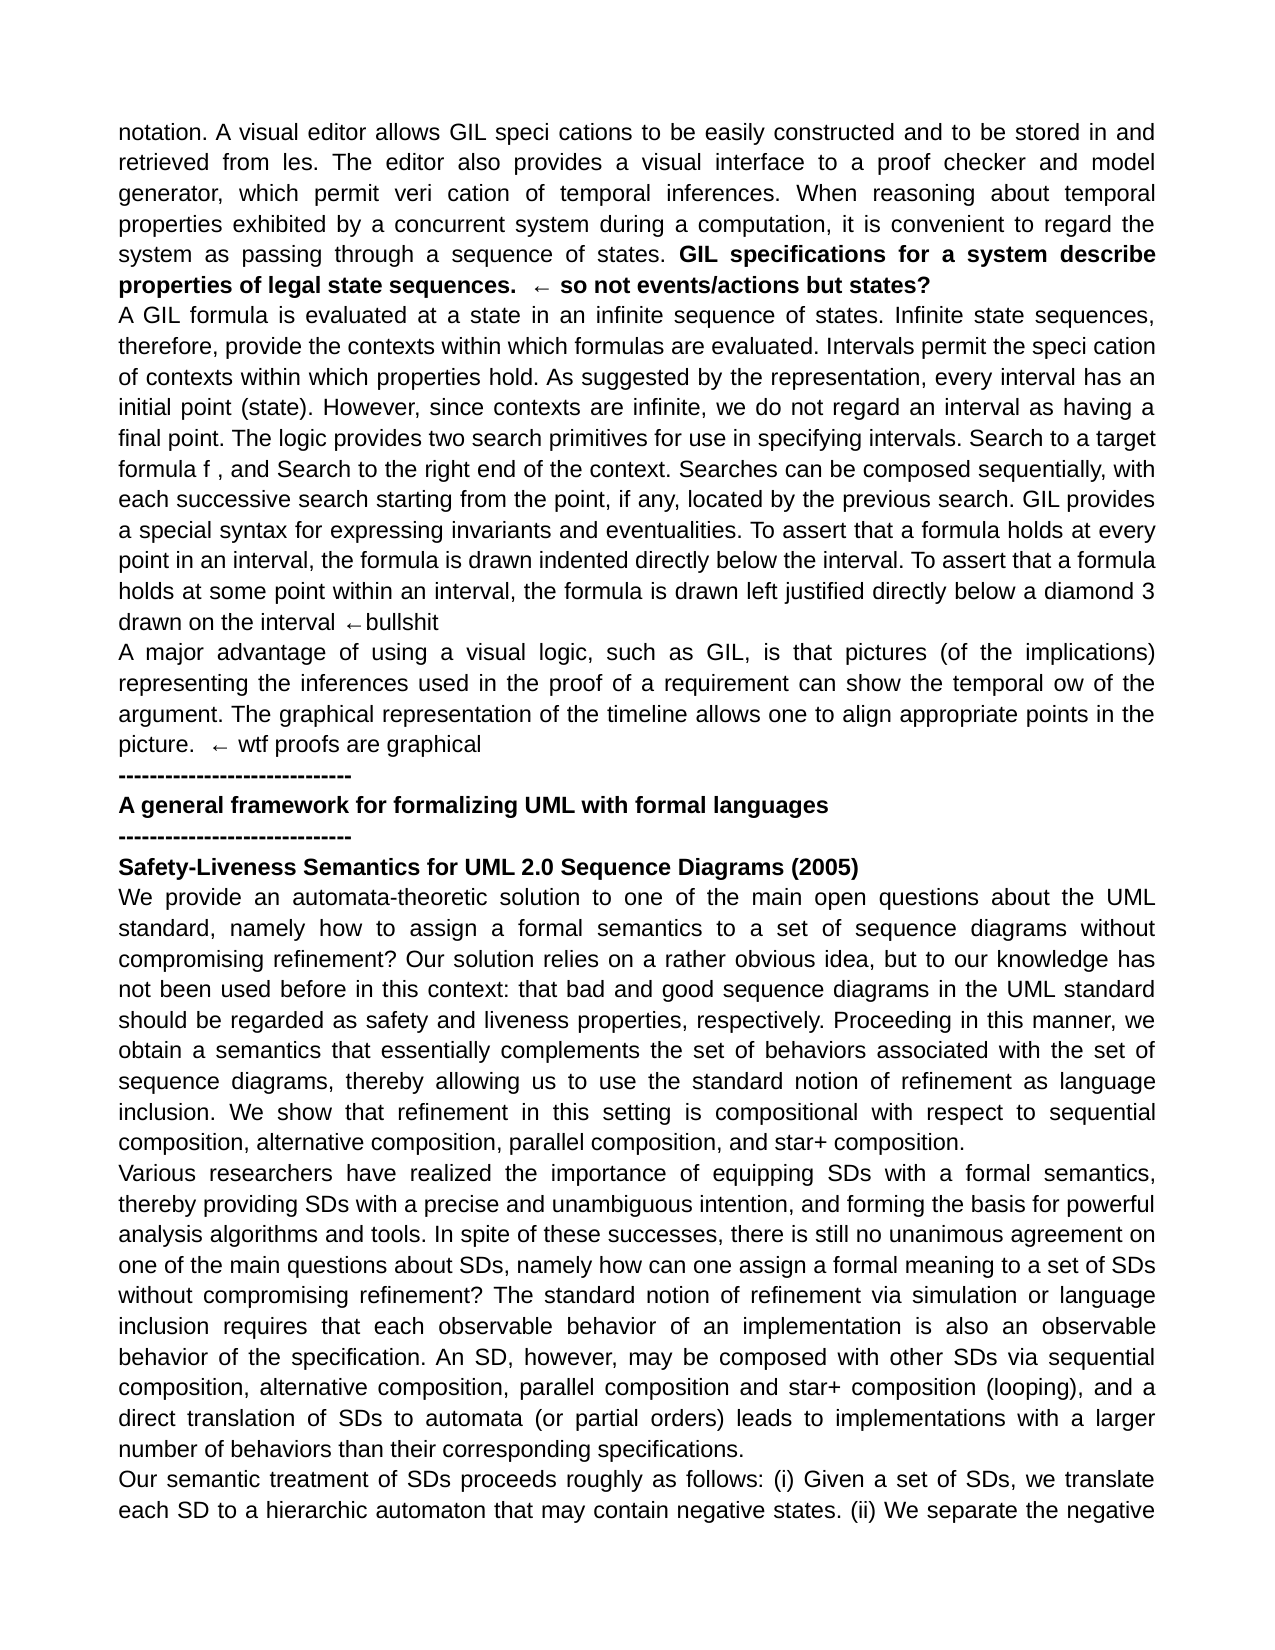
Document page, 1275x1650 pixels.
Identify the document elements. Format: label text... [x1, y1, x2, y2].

text notation. A visual editor allows GIL speci cations to be easily constructed and to be stored in and retrieved from les. The editor also provides a visual interface to a proof checker and model generator, which permit veri cation of temporal inferences. When reasoning about temporal properties exhibited by a concurrent system during a computation, it is convenient to regard the system as passing through a sequence of states. GIL specifications for a system describe properties of legal state sequences. ← so not events/actions but states? [118, 118, 1157, 298]
text We provide an automata-theoretic solution to one of the main open questions about the UML standard, namely how to assign a formal semantics to a set of sequence diagrams without compromising refinement? Our solution relies on a rather obvious idea, but to our knowledge has not been used before in this context: that bad and good sequence diagrams in the UML standard should be regarded as safety and liveness properties, respectively. Proceeding in this manner, we obtain a semantics that essentially complements the set of behaviors associated with the set of sequence diagrams, thereby allowing us to use the standard notion of refinement as language inclusion. We show that refinement in this setting is compositional with respect to sequential composition, alternative composition, parallel composition, and star+ composition. [118, 884, 1157, 1156]
text ------------------------------ [118, 822, 1157, 849]
text A GIL formula is evaluated at a state in an infinite sequence of states. Infinite state sequences, therefore, provide the contexts within which formulas are evaluated. Intervals permit the speci cation of contexts within which properties hold. As suggested by the representation, every interval has an initial point (state). However, since contexts are infinite, we do not regard an interval as having a final point. The logic provides two search primitives for use in specifying intervals. Search to a target formula f , and Search to the right end of the context. Searches can be composed sequentially, with each successive search starting from the point, if any, located by the previous search. GIL provides a special syntax for expressing invariants and eventualities. To assert that a formula holds at every point in an interval, the formula is drawn indented directly below the interval. To assert that a formula holds at some point within an interval, the formula is drawn left justified directly below a diamond 3 drawn on the interval ←bullshit [118, 302, 1157, 635]
text Our semantic treatment of SDs proceeds roughly as follows: (i) Given a set of SDs, we translate each SD to a hierarchic automaton that may contain negative states. (ii) We separate the negative [118, 1466, 1157, 1523]
text A major advantage of using a visual logic, such as GIL, is that pictures (of the implications) representing the inferences used in the proof of a requirement can show the temporal ow of the argument. The graphical representation of the timeline allows one to align appropriate points in the picture. ← wtf proofs are graphical [118, 639, 1157, 757]
text ------------------------------ [118, 761, 1157, 788]
text Various researchers have realized the importance of equipping SDs with a formal semantics, thereby providing SDs with a precise and unambiguous intention, and forming the basis for powerful analysis algorithms and tools. In spite of these successes, there is still no unanimous agreement on one of the main questions about SDs, namely how can one assign a formal meaning to a set of SDs without compromising refinement? The standard notion of refinement via simulation or language inclusion requires that each observable behavior of an implementation is also an observable behavior of the specification. An SD, however, may be composed with other SDs via sequential composition, alternative composition, parallel composition and star+ composition (looping), and a direct translation of SDs to automata (or partial orders) leads to implementations with a larger number of behaviors than their corresponding specifications. [118, 1159, 1157, 1462]
text A general framework for formalizing UML with formal languages [118, 792, 1157, 819]
text Safety-Liveness Semantics for UML 2.0 Sequence Diagrams (2005) [118, 853, 1157, 880]
